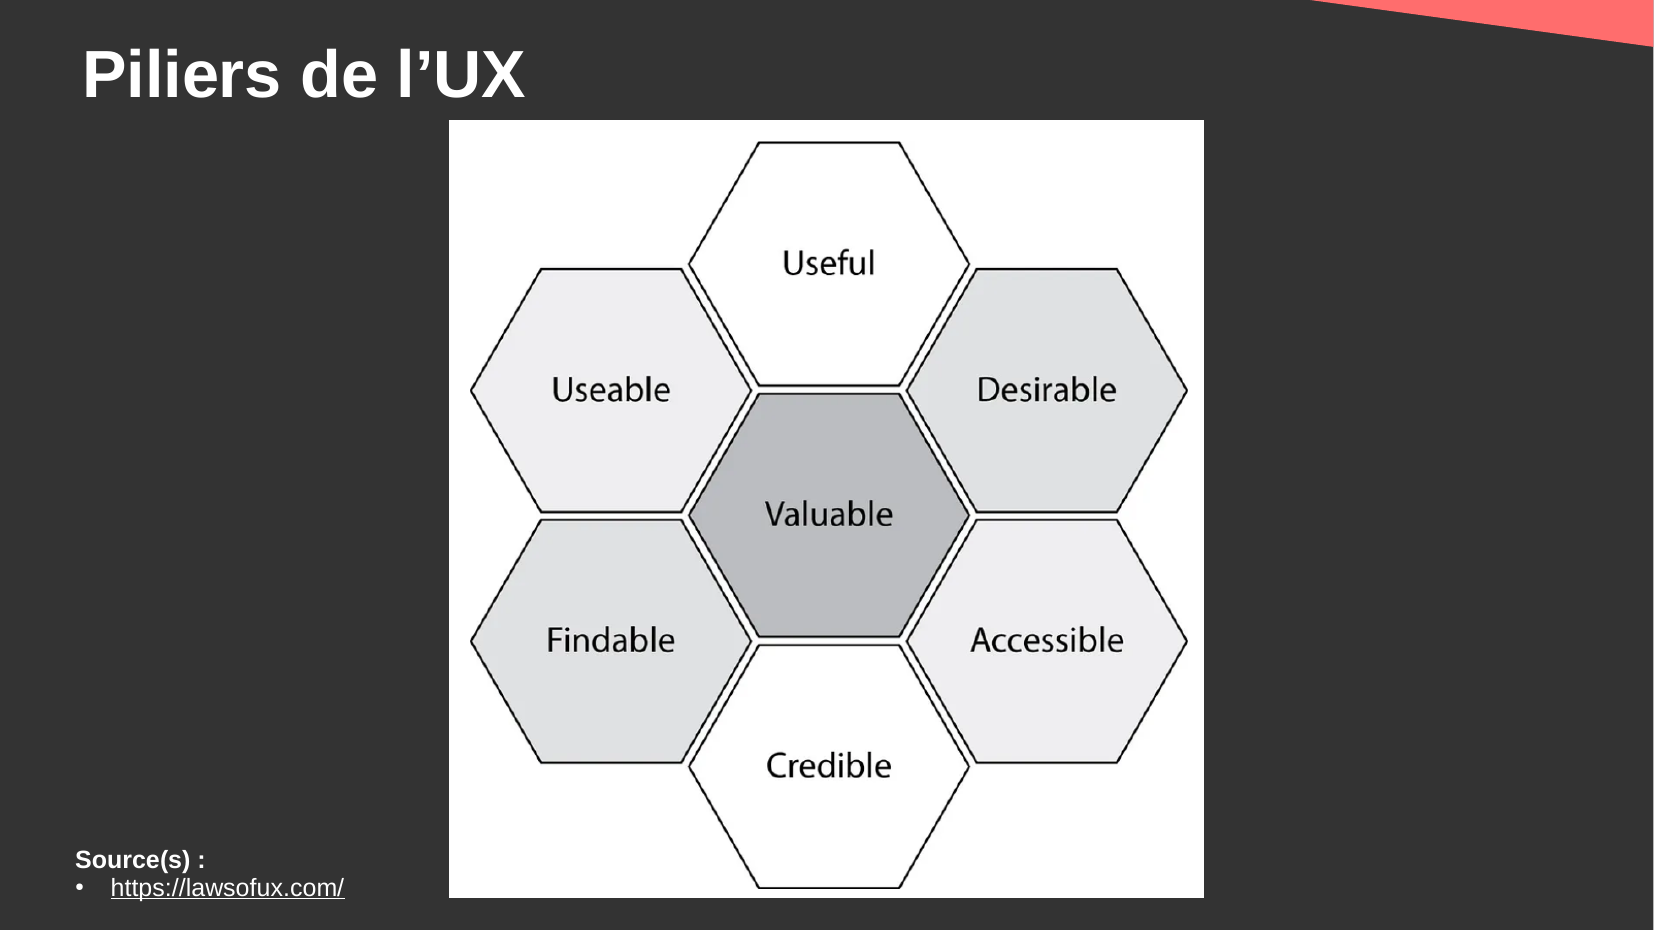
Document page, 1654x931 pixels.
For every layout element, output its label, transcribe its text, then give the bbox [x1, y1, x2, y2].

title Piliers de l’UX [82, 37, 1571, 114]
text_box Source(s) : https://lawsofux.com/ [60, 838, 1546, 931]
picture [449, 120, 1204, 898]
text_box [1310, 0, 1654, 47]
